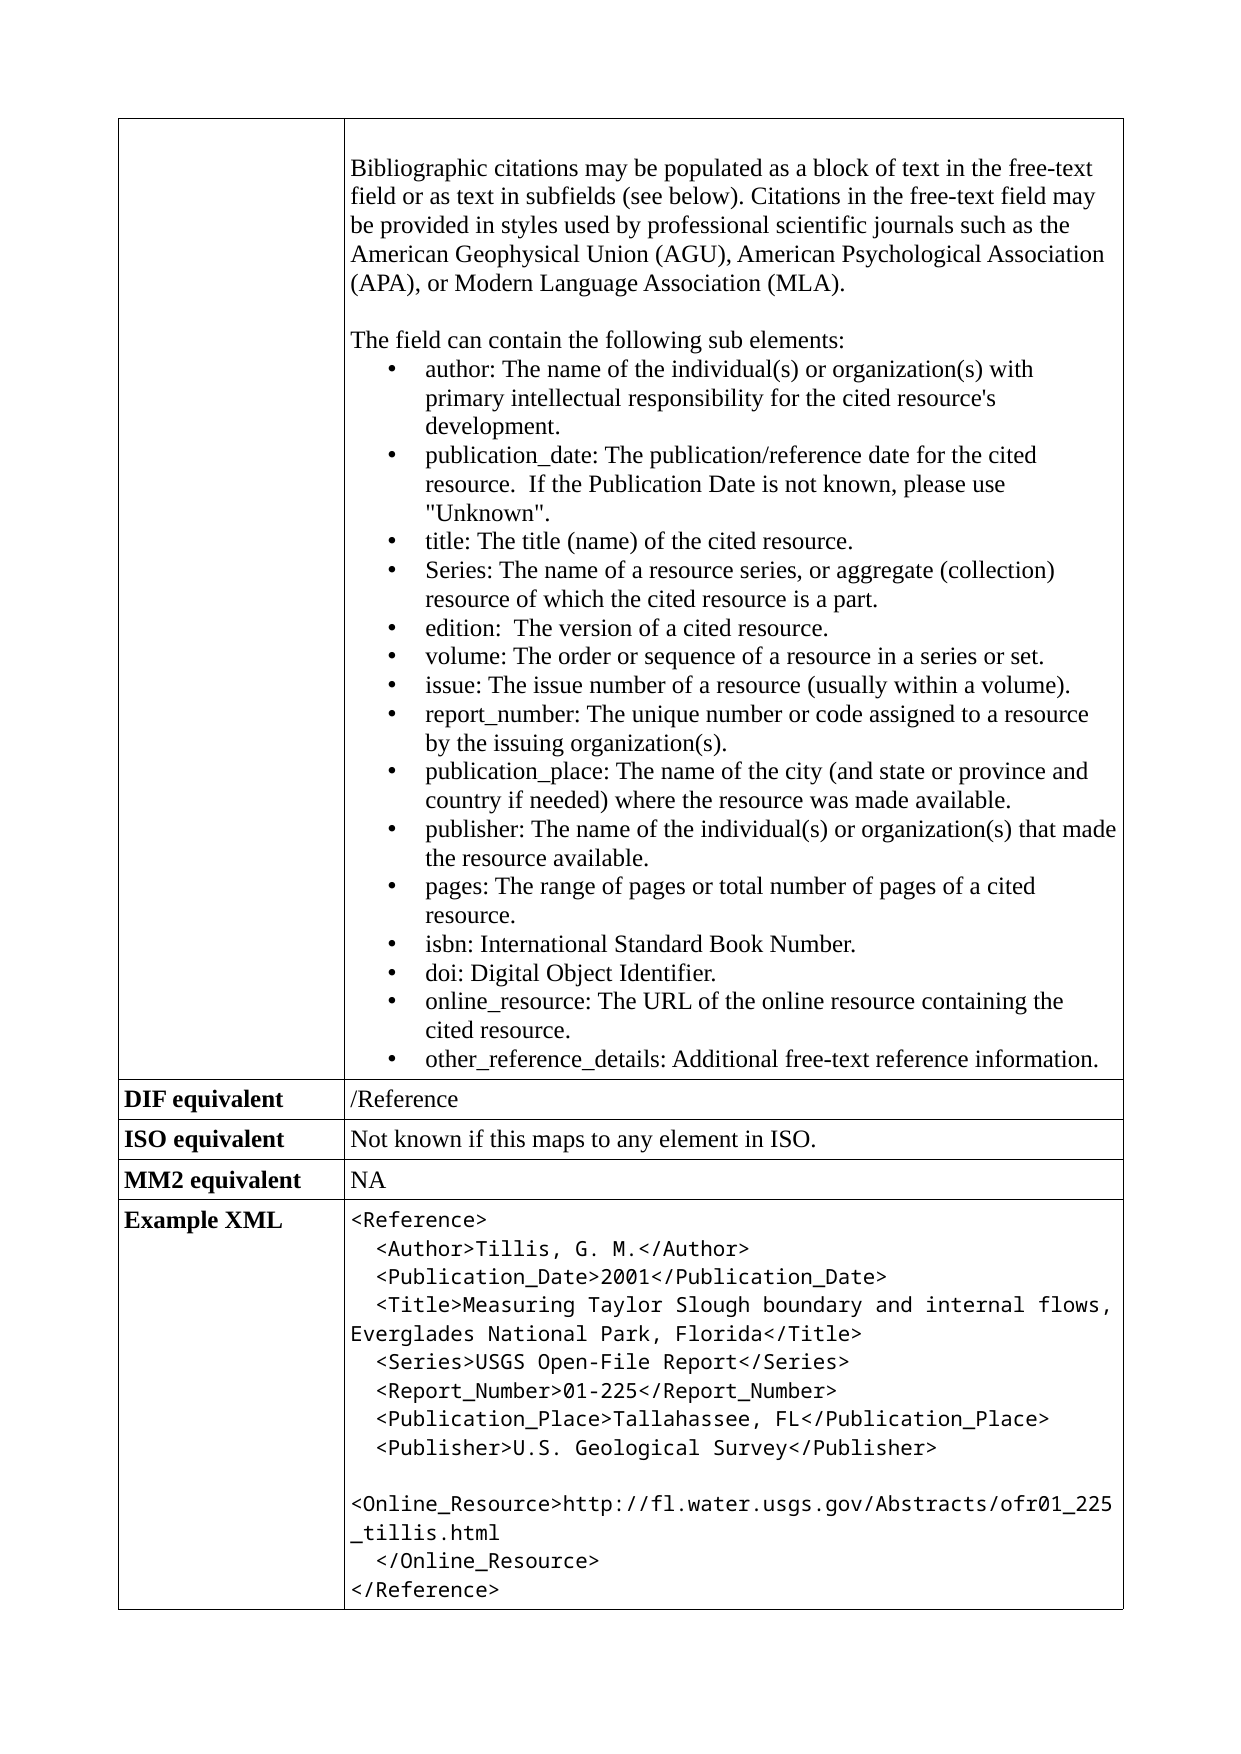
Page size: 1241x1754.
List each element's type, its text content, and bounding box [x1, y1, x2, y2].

table_cell Not known if this maps to any element in ISO. [345, 1120, 1123, 1159]
table_cell Bibliographic citations may be populated as a block of text in the free-text field or as text in subfields (see below). Citations in the free-text field may be provided in styles used by professional scientific journals such as the American Geophysical Union (AGU), American Psychological Association (APA), or Modern Language Association (MLA). The field can contain the following sub elements: author: The name of the individual(s) or organization(s) with primary intellectual responsibility for the cited resource's development. publication_date: The publication/reference date for the cited resource. If the Publication Date is not known, please use "Unknown". title: The title (name) of the cited resource. Series: The name of a resource series, or aggregate (collection) resource of which the cited resource is a part. edition: The version of a cited resource. volume: The order or sequence of a resource in a series or set. issue: The issue number of a resource (usually within a volume). report_number: The unique number or code assigned to a resource by the issuing organization(s). publication_place: The name of the city (and state or province and country if needed) where the resource was made available. publisher: The name of the individual(s) or organization(s) that made the resource available. pages: The range of pages or total number of pages of a cited resource. isbn: International Standard Book Number. doi: Digital Object Identifier. online_resource: The URL of the online resource containing the cited resource. other_reference_details: Additional free-text reference information. [345, 119, 1123, 1078]
table_cell Example XML [119, 1200, 344, 1609]
table_cell <Reference> <Author>Tillis, G. M.</Author> <Publication_Date>2001</Publication_Date> <Title>Measuring Taylor Slough boundary and internal flows, Everglades National Park, Florida</Title> <Series>USGS Open-File Report</Series> <Report_Number>01-225</Report_Number> <Publication_Place>Tallahassee, FL</Publication_Place> <Publisher>U.S. Geological Survey</Publisher> <Online_Resource>http://fl.water.usgs.gov/Abstracts/ofr01_225_tillis.html </Online_Resource> </Reference> [345, 1200, 1123, 1609]
table_cell NA [345, 1160, 1123, 1199]
table_cell ISO equivalent [119, 1120, 344, 1159]
table_cell MM2 equivalent [119, 1160, 344, 1199]
table_cell [119, 119, 344, 1078]
table_cell DIF equivalent [119, 1080, 344, 1119]
table_cell /Reference [345, 1080, 1123, 1119]
